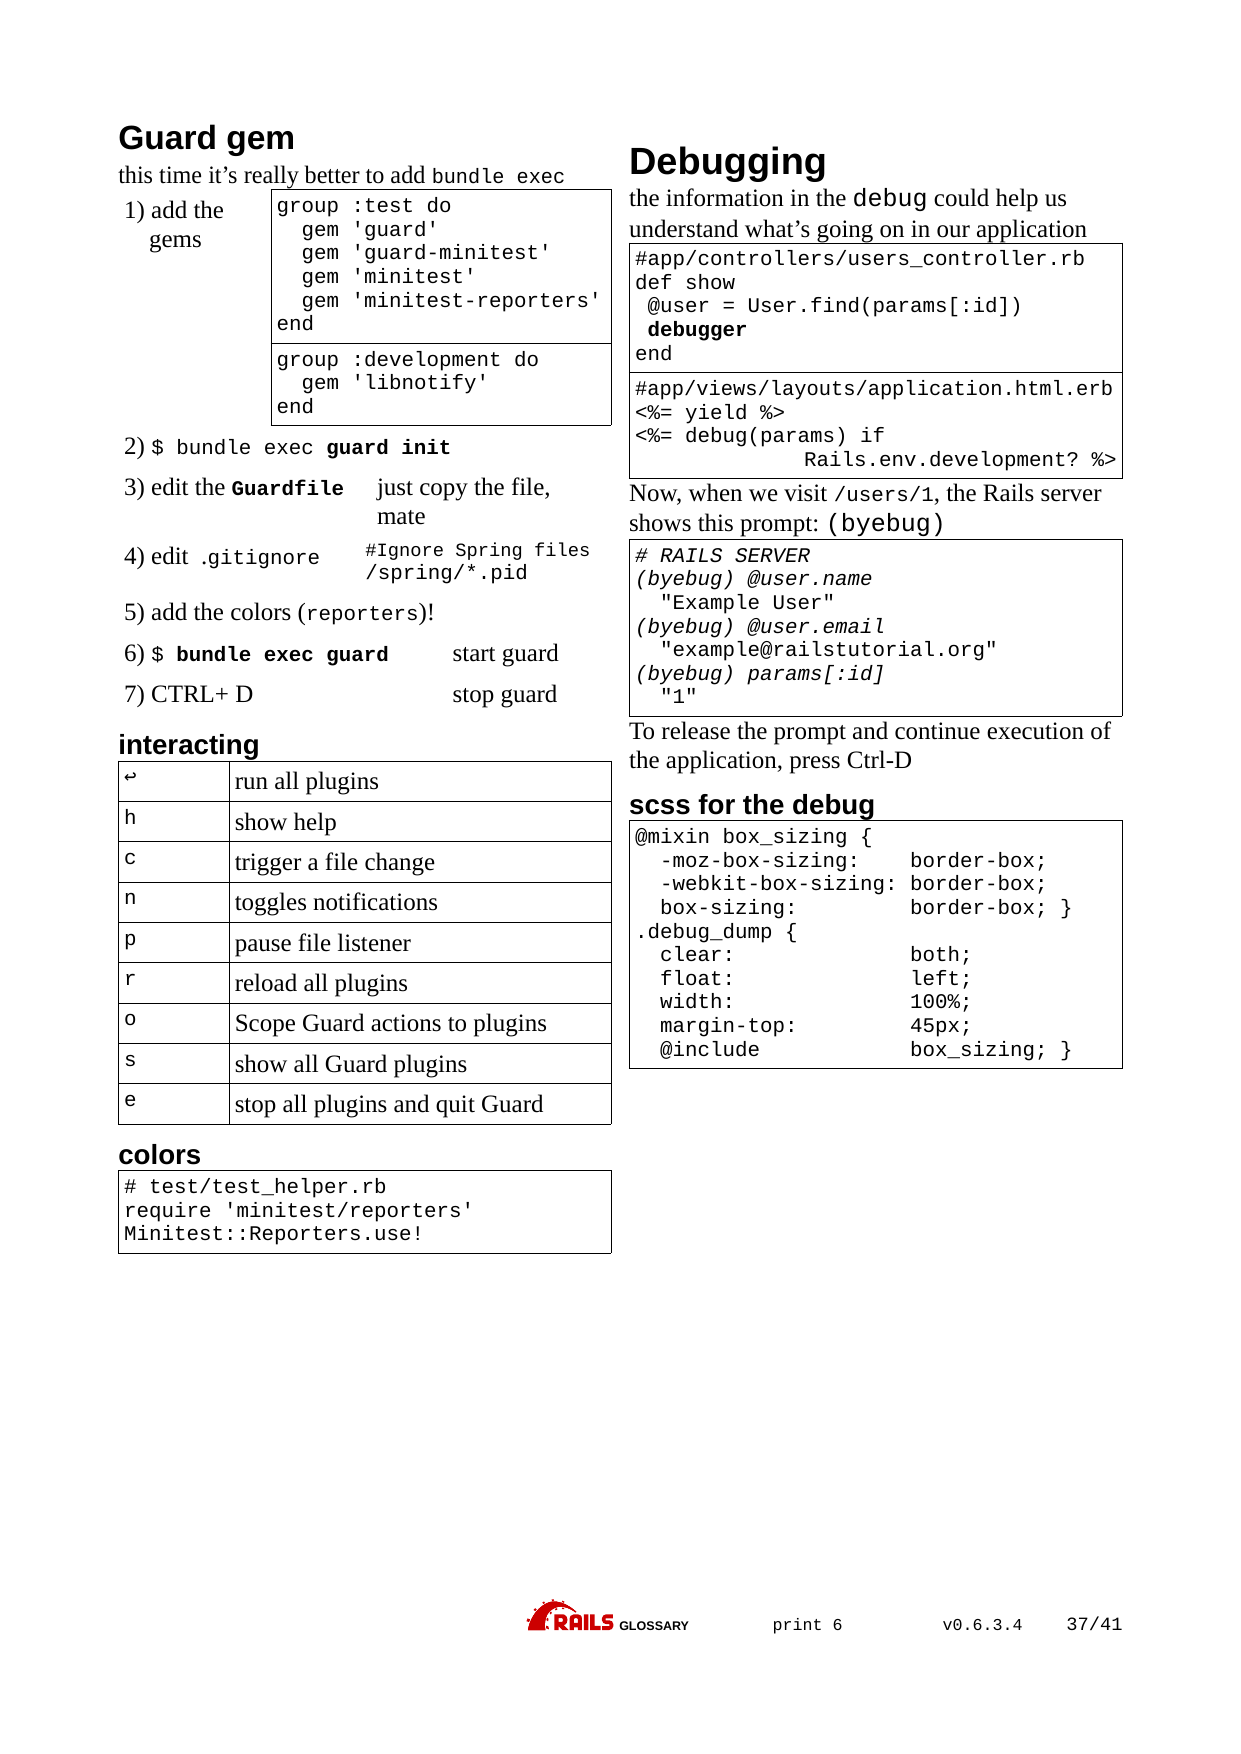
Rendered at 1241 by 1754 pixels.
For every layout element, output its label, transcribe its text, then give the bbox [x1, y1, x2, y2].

table_cell stop guard [447, 674, 611, 714]
table_cell show all Guard plugins [230, 1044, 611, 1083]
table_cell start guard [447, 633, 611, 674]
table_header 1) add the gems [118, 189, 271, 343]
table_cell [118, 343, 271, 425]
table_header run all plugins [230, 762, 611, 801]
table_cell trigger a file change [230, 842, 611, 882]
table_cell Scope Guard actions to plugins [230, 1004, 611, 1043]
table_cell e [119, 1084, 229, 1123]
table_cell p [119, 923, 229, 962]
subtitle Guard gem [118, 118, 611, 157]
subtitle colors [118, 1138, 611, 1170]
table_cell just copy the file, mate [371, 466, 611, 535]
table_cell reload all plugins [230, 963, 611, 1002]
table_header group :test do gem 'guard' gem 'guard-minitest' gem 'minitest' gem 'minitest-reporters' end [272, 190, 611, 343]
table_cell #Ignore Spring files /spring/*.pid [360, 535, 611, 592]
table_cell pause file listener [230, 923, 611, 962]
table_cell 7) CTRL+ D [118, 674, 447, 714]
table_cell [447, 592, 611, 633]
table_cell n [119, 883, 229, 922]
text Now, when we visit /users/1, the Rails server shows this prompt: (byebug) [629, 479, 1122, 539]
subtitle interacting [118, 729, 611, 761]
table_cell 3) edit the Guardfile [118, 466, 371, 535]
table_header @mixin box_sizing { -moz-box-sizing: border-box; -webkit-box-sizing: border-box; box-sizing: border-box; } .debug_dump { clear: both; float: left; width: 100%; margin-top: 45px; @include box_sizing; } [630, 821, 1122, 1068]
table_header # RAILS SERVER (byebug) @user.name "Example User" (byebug) @user.email "example@railstutorial.org" (byebug) params[:id] "1" [630, 540, 1122, 716]
table_cell c [119, 842, 229, 882]
table_cell 4) edit .gitignore [118, 535, 359, 592]
table_cell o [119, 1004, 229, 1043]
table_header ↩ [119, 762, 229, 801]
table_cell s [119, 1044, 229, 1083]
table_cell 6) $ bundle exec guard [118, 633, 447, 674]
table_cell group :development do gem 'libnotify' end [272, 344, 611, 425]
table_header # test/test_helper.rb require 'minitest/reporters' Minitest::Reporters.use! [119, 1171, 611, 1253]
text To release the prompt and continue execution of the application, press Ctrl-D [629, 717, 1122, 773]
subtitle scss for the debug [629, 788, 1122, 820]
text the information in the debug could help us understand what’s going on in our application [629, 183, 1122, 242]
text this time it’s really better to add bundle exec [118, 160, 611, 189]
table_cell toggles notifications [230, 883, 611, 922]
table_cell 2) $ bundle exec guard init [118, 425, 611, 466]
table_cell #app/views/layouts/application.html.erb <%= yield %> <%= debug(params) if Rails.env.development? %> [630, 373, 1122, 478]
table_cell 5) add the colors (reporters)! [118, 592, 447, 633]
table_cell show help [230, 802, 611, 841]
subtitle Debugging [629, 139, 1122, 183]
table_header #app/controllers/users_controller.rb def show @user = User.find(params[:id]) debugger end [630, 244, 1122, 372]
table_cell r [119, 963, 229, 1002]
table_cell stop all plugins and quit Guard [230, 1084, 611, 1123]
table_cell h [119, 802, 229, 841]
